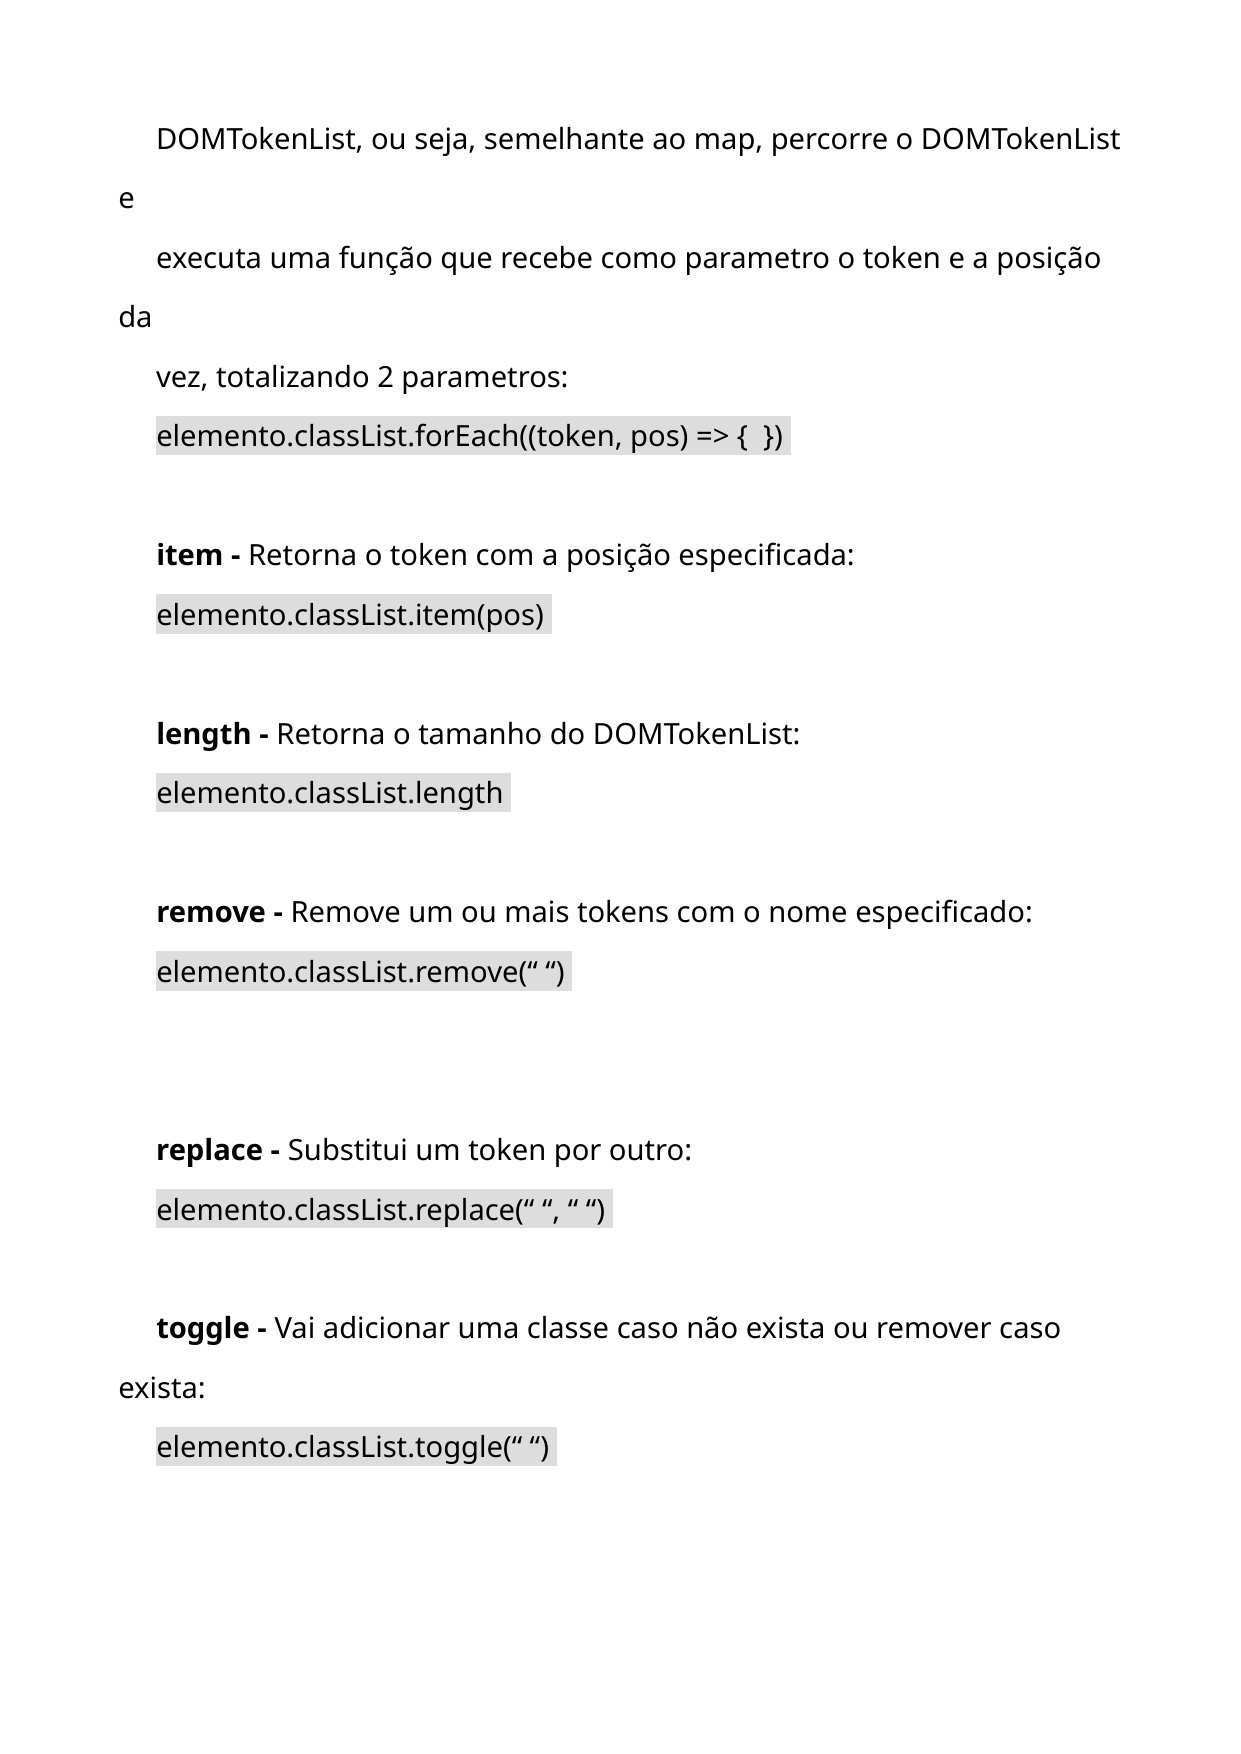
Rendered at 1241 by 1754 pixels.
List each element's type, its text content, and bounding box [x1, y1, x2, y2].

text vez, totalizando 2 parametros: [118, 356, 1122, 396]
text toggle - Vai adicionar uma classe caso não exista ou remover caso exista: [118, 1308, 1122, 1407]
text replace - Substitui um token por outro: [118, 1129, 1122, 1169]
text elemento.classList.remove(“ “) [118, 951, 1122, 991]
text elemento.classList.item(pos) [118, 594, 1122, 634]
text length - Retorna o tamanho do DOMTokenList: [118, 713, 1122, 753]
text elemento.classList.forEach((token, pos) => { }) [118, 416, 1122, 455]
text item - Retorna o token com a posição especificada: [118, 534, 1122, 574]
text elemento.classList.toggle(“ “) [118, 1427, 1122, 1466]
text elemento.classList.replace(“ “, “ “) [118, 1189, 1122, 1228]
text DOMTokenList, ou seja, semelhante ao map, percorre o DOMTokenList e [118, 118, 1122, 217]
text executa uma função que recebe como parametro o token e a posição da [118, 237, 1122, 336]
text remove - Remove um ou mais tokens com o nome especificado: [118, 891, 1122, 931]
text elemento.classList.length [118, 772, 1122, 812]
